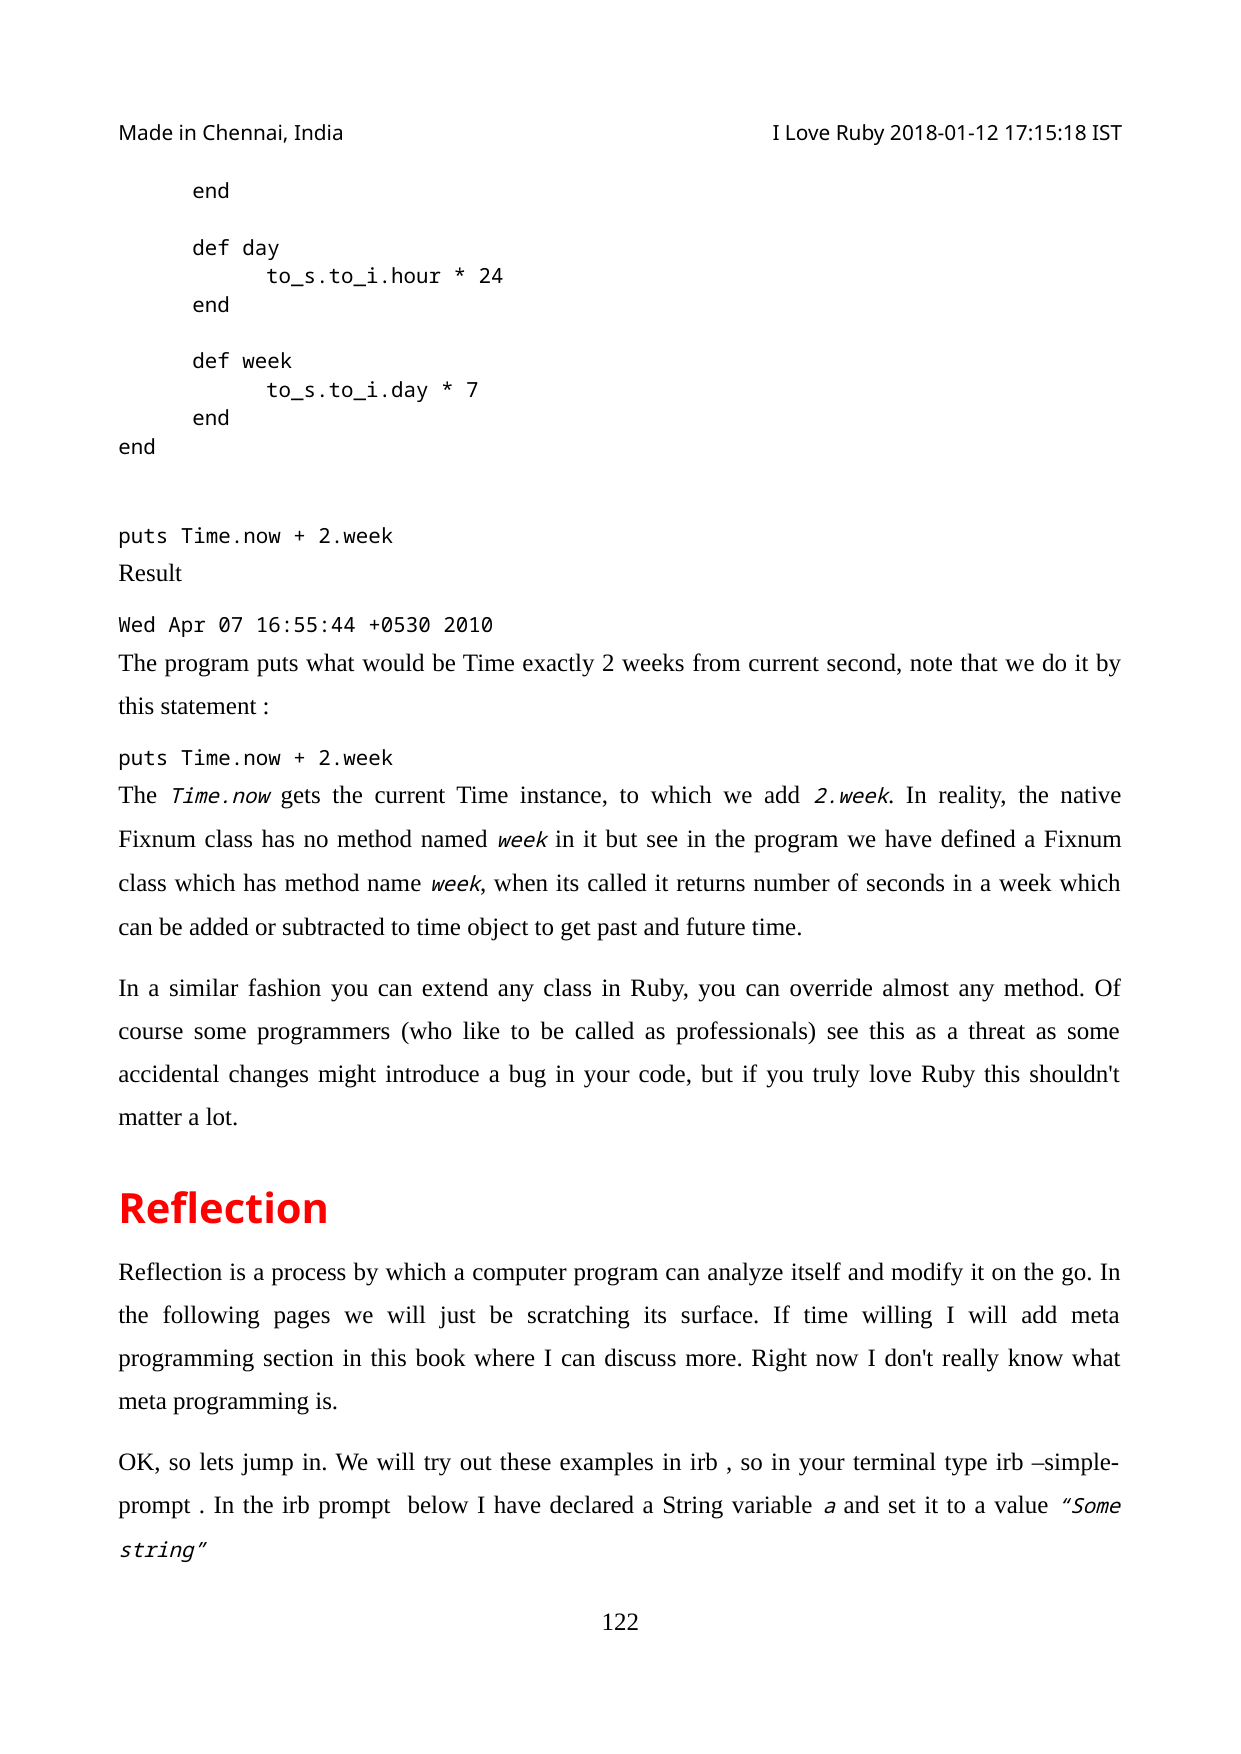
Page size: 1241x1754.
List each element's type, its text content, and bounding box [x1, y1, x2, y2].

text OK, so lets jump in. We will try out these examples in irb , so in your terminal type irb –simple-prompt . In the irb prompt below I have declared a String variable a and set it to a value “Some string” [118, 1447, 1122, 1564]
text def week [118, 347, 1122, 375]
text end [118, 176, 1122, 204]
text def day [118, 233, 1122, 261]
text to_s.to_i.day * 7 [118, 375, 1122, 403]
text Result [118, 558, 1122, 587]
text end [118, 290, 1122, 318]
text to_s.to_i.hour * 24 [118, 261, 1122, 290]
text puts Time.now + 2.week [118, 521, 1122, 550]
text puts Time.now + 2.week [118, 743, 1122, 771]
text In a similar fashion you can extend any class in Ruby, you can override almost any method. Of course some programmers (who like to be called as professionals) see this as a threat as some accidental changes might introduce a bug in your code, but if you truly love Ruby this shouldn't matter a lot. [118, 973, 1122, 1131]
text The Time.now gets the current Time instance, to which we add 2.week. In reality, the native Fixnum class has no method named week in it but see in the program we have defined a Fixnum class which has method name week, when its called it returns number of seconds in a week which can be added or subtracted to time object to get past and future time. [118, 780, 1122, 941]
text Wed Apr 07 16:55:44 +0530 2010 [118, 611, 1122, 639]
text end [118, 403, 1122, 432]
subtitle Reflection [118, 1179, 1122, 1236]
text Reflection is a process by which a computer program can analyze itself and modify it on the go. In the following pages we will just be scratching its surface. If time willing I will add meta programming section in this book where I can discuss more. Right now I don't really know what meta programming is. [118, 1257, 1122, 1415]
text The program puts what would be Time exactly 2 weeks from current second, note that we do it by this statement : [118, 648, 1122, 720]
text end [118, 432, 1122, 460]
